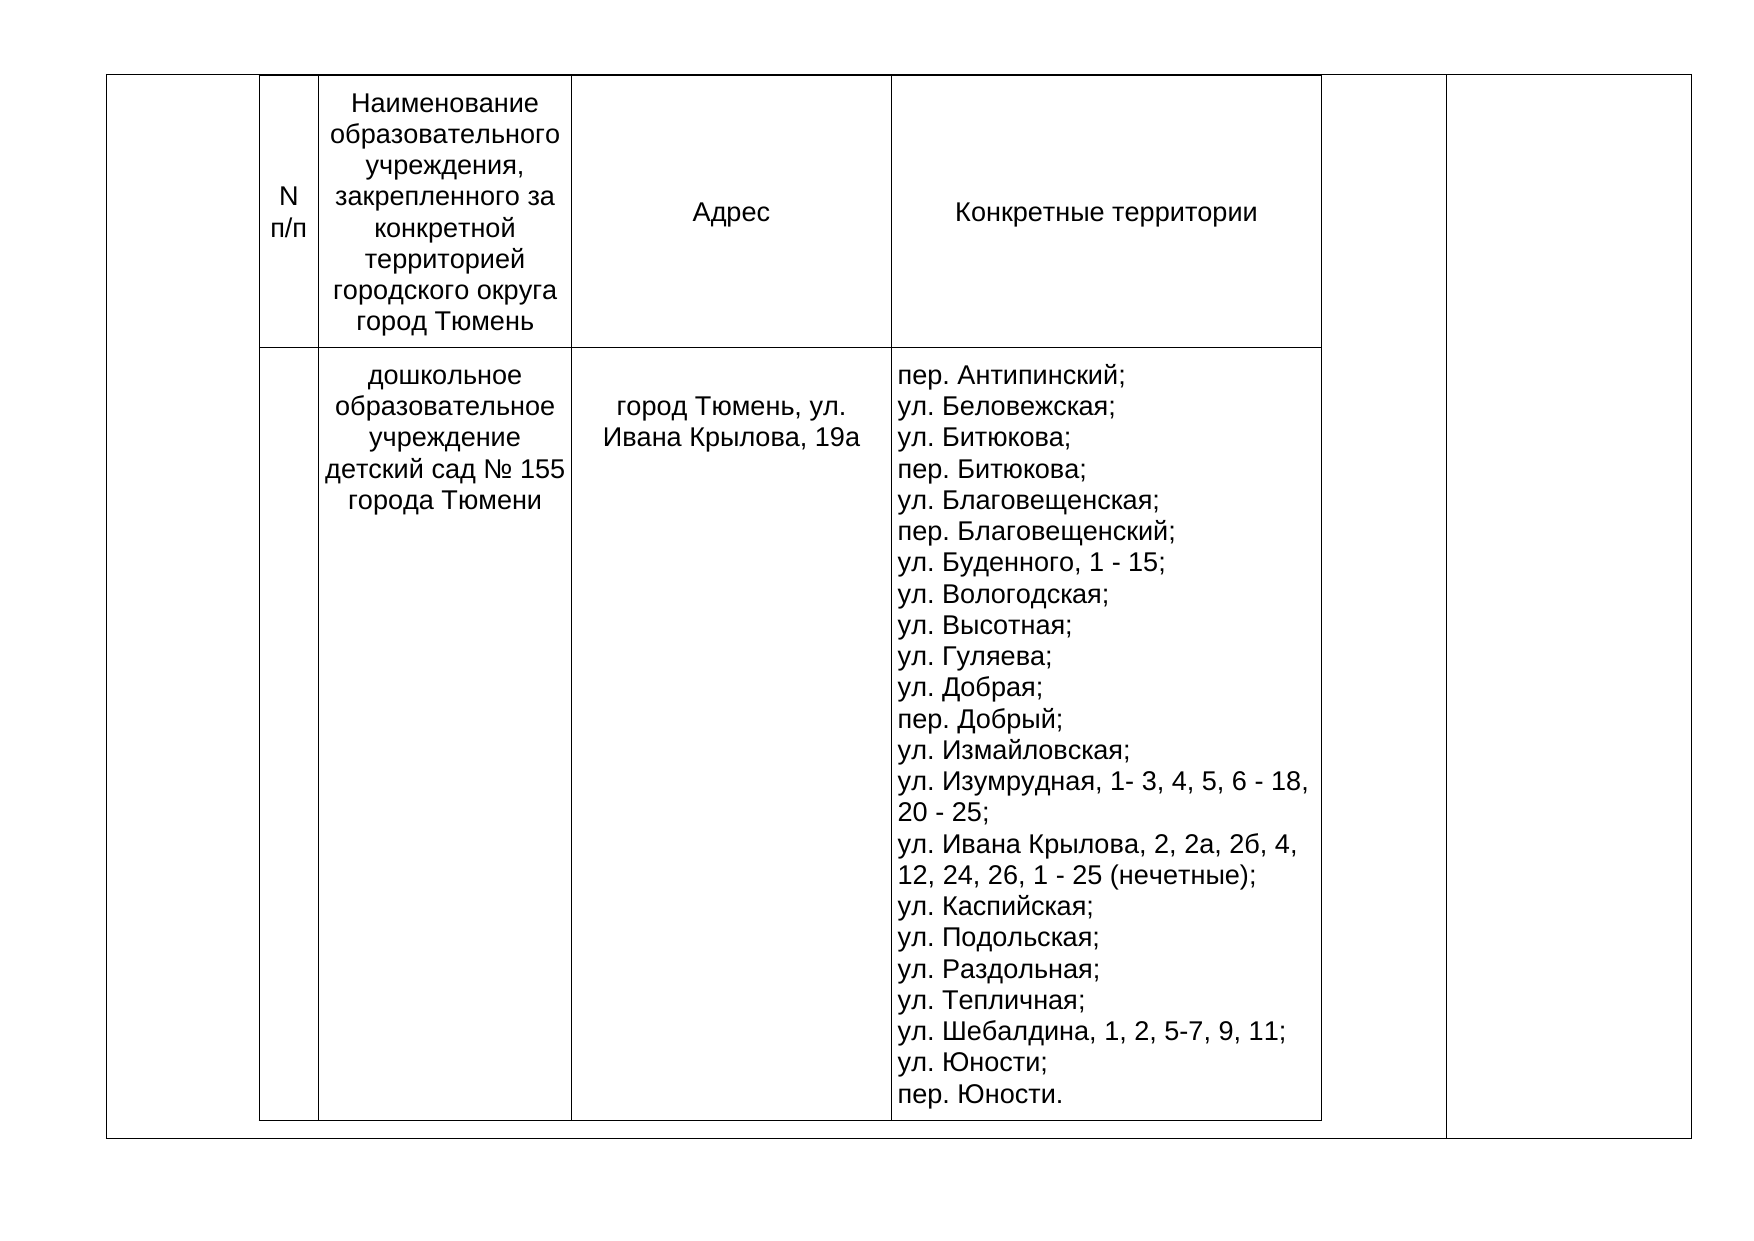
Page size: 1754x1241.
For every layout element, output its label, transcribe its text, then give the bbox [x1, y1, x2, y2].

table_cell город Тюмень, ул. Ивана Крылова, 19а [572, 348, 891, 1119]
table_cell дошкольное образовательное учреждение детский сад № 155 города Тюмени [319, 348, 571, 1119]
table_header Адрес [572, 76, 891, 347]
table_cell [260, 348, 318, 1119]
table_header Наименование образовательного учреждения, закрепленного за конкретной территорией городского округа город Тюмень [319, 76, 571, 347]
table_cell пер. Антипинский; ул. Беловежская; ул. Битюкова; пер. Битюкова; ул. Благовещенская; пер. Благовещенский; ул. Буденного, 1 - 15; ул. Вологодская; ул. Высотная; ул. Гуляева; ул. Добрая; пер. Добрый; ул. Измайловская; ул. Изумрудная, 1- 3, 4, 5, 6 - 18, 20 - 25; ул. Ивана Крылова, 2, 2а, 2б, 4, 12, 24, 26, 1 - 25 (нечетные); ул. Каспийская; ул. Подольская; ул. Раздольная; ул. Тепличная; ул. Шебалдина, 1, 2, 5-7, 9, 11; ул. Юности; пер. Юности. [892, 348, 1321, 1119]
table_header [1447, 75, 1691, 1137]
table_header Конкретные территории [892, 76, 1321, 347]
table_header N п/п [260, 76, 318, 347]
table_header [107, 75, 1446, 1137]
